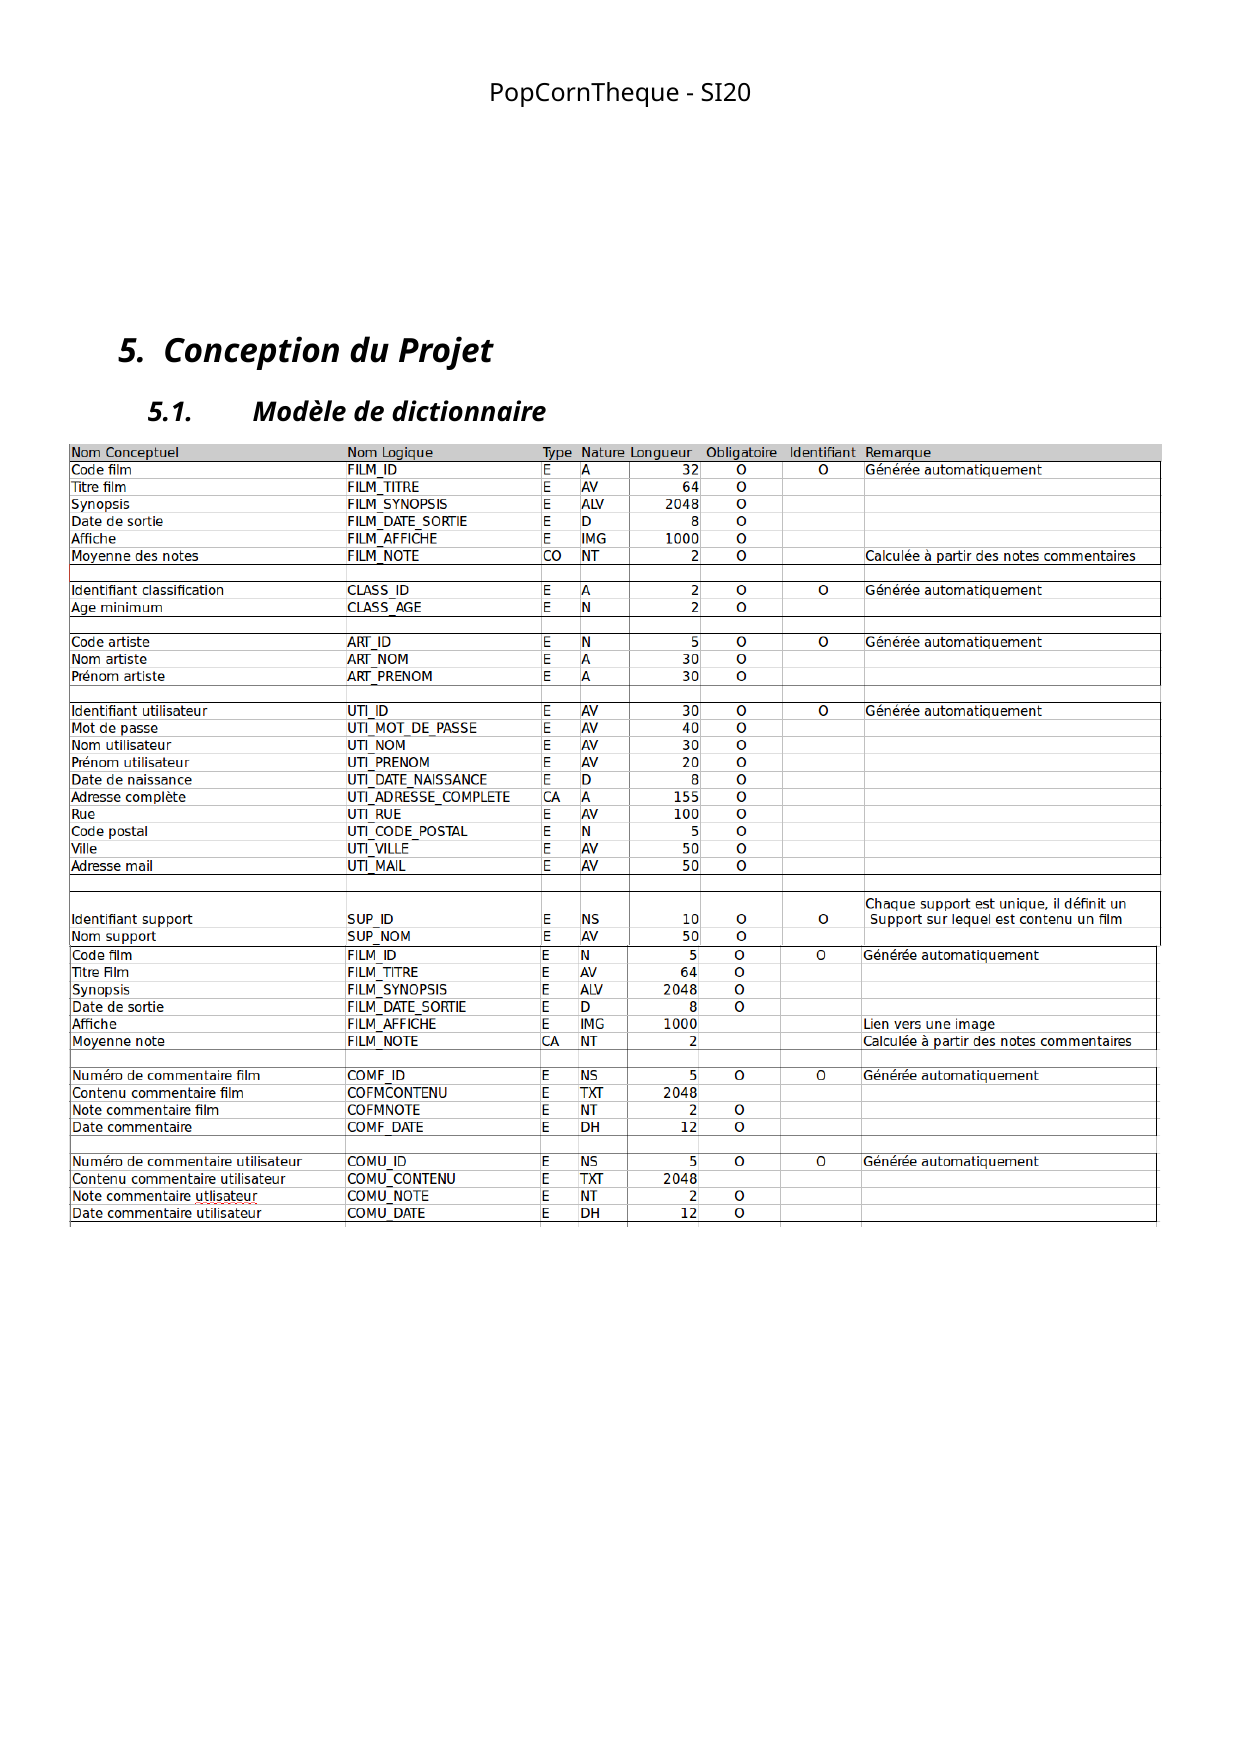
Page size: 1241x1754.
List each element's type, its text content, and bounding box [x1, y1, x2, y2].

subtitle Conception du Projet [118, 326, 1122, 372]
picture [69, 444, 1162, 1227]
subtitle Modèle de dictionnaire [148, 393, 1122, 429]
